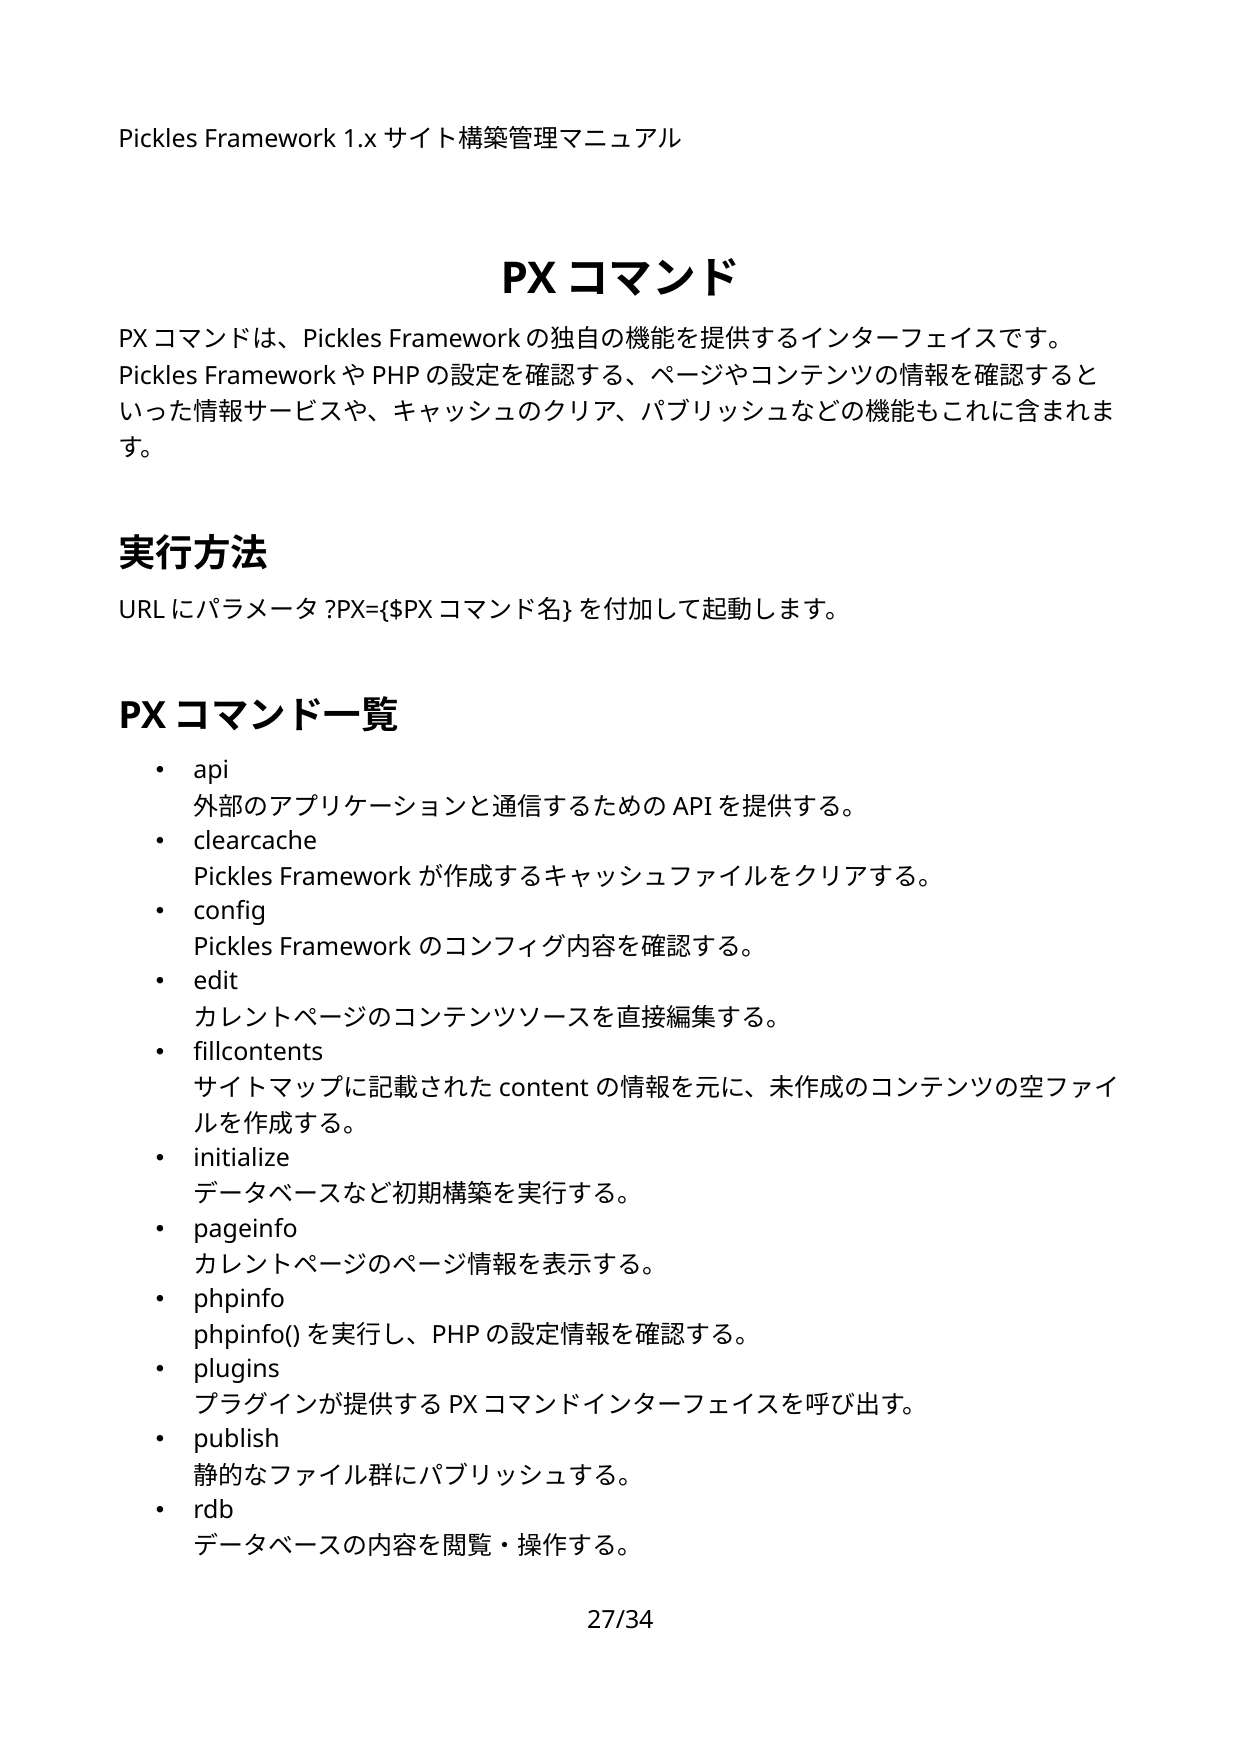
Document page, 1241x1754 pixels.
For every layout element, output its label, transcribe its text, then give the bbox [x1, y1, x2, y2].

subtitle PXコマンド [118, 243, 1122, 306]
list publish 静的なファイル群にパブリッシュする。 [156, 1421, 1122, 1491]
text PXコマンドは、Pickles Frameworkの独自の機能を提供するインターフェイスです。Pickles FrameworkやPHPの設定を確認する、ページやコンテンツの情報を確認するといった情報サービスや、キャッシュのクリア、パブリッシュなどの機能もこれに含まれます。 [118, 319, 1122, 464]
list config Pickles Framework のコンフィグ内容を確認する。 [156, 893, 1122, 963]
list fillcontents サイトマップに記載された content の情報を元に、未作成のコンテンツの空ファイルを作成する。 [156, 1033, 1122, 1140]
list rdb データベースの内容を閲覧・操作する。 [156, 1491, 1122, 1562]
list plugins プラグインが提供するPXコマンドインターフェイスを呼び出す。 [156, 1351, 1122, 1421]
subtitle 実行方法 [118, 523, 1122, 577]
subtitle PXコマンド一覧 [118, 685, 1122, 739]
list pageinfo カレントページのページ情報を表示する。 [156, 1210, 1122, 1281]
list phpinfo phpinfo() を実行し、PHPの設定情報を確認する。 [156, 1281, 1122, 1351]
list clearcache Pickles Framework が作成するキャッシュファイルをクリアする。 [156, 822, 1122, 893]
list initialize データベースなど初期構築を実行する。 [156, 1140, 1122, 1210]
text URLにパラメータ ?PX={$PXコマンド名} を付加して起動します。 [118, 590, 1122, 626]
list edit カレントページのコンテンツソースを直接編集する。 [156, 963, 1122, 1033]
list api 外部のアプリケーションと通信するためのAPIを提供する。 [156, 752, 1122, 822]
